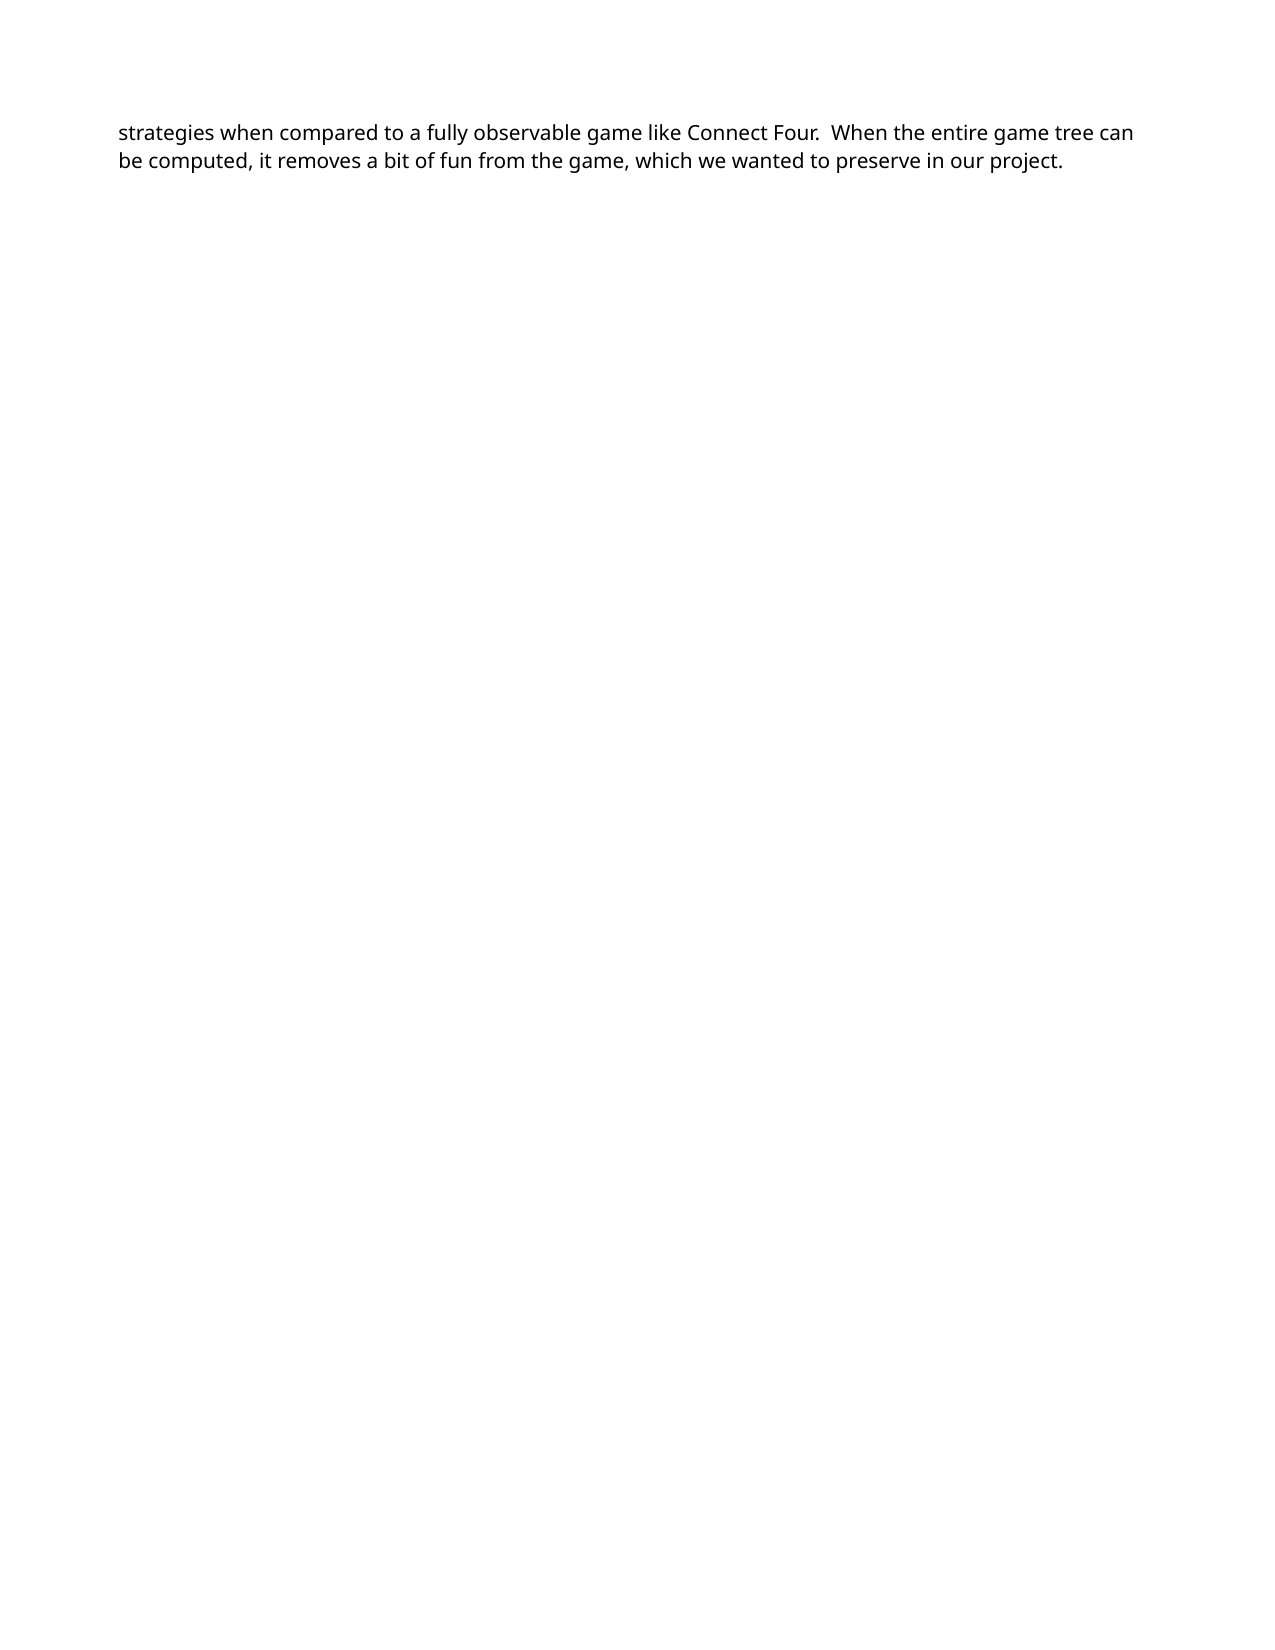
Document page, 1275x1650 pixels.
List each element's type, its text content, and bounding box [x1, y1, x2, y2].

text strategies when compared to a fully observable game like Connect Four. When the entire game tree can be computed, it removes a bit of fun from the game, which we wanted to preserve in our project. [118, 118, 1157, 175]
